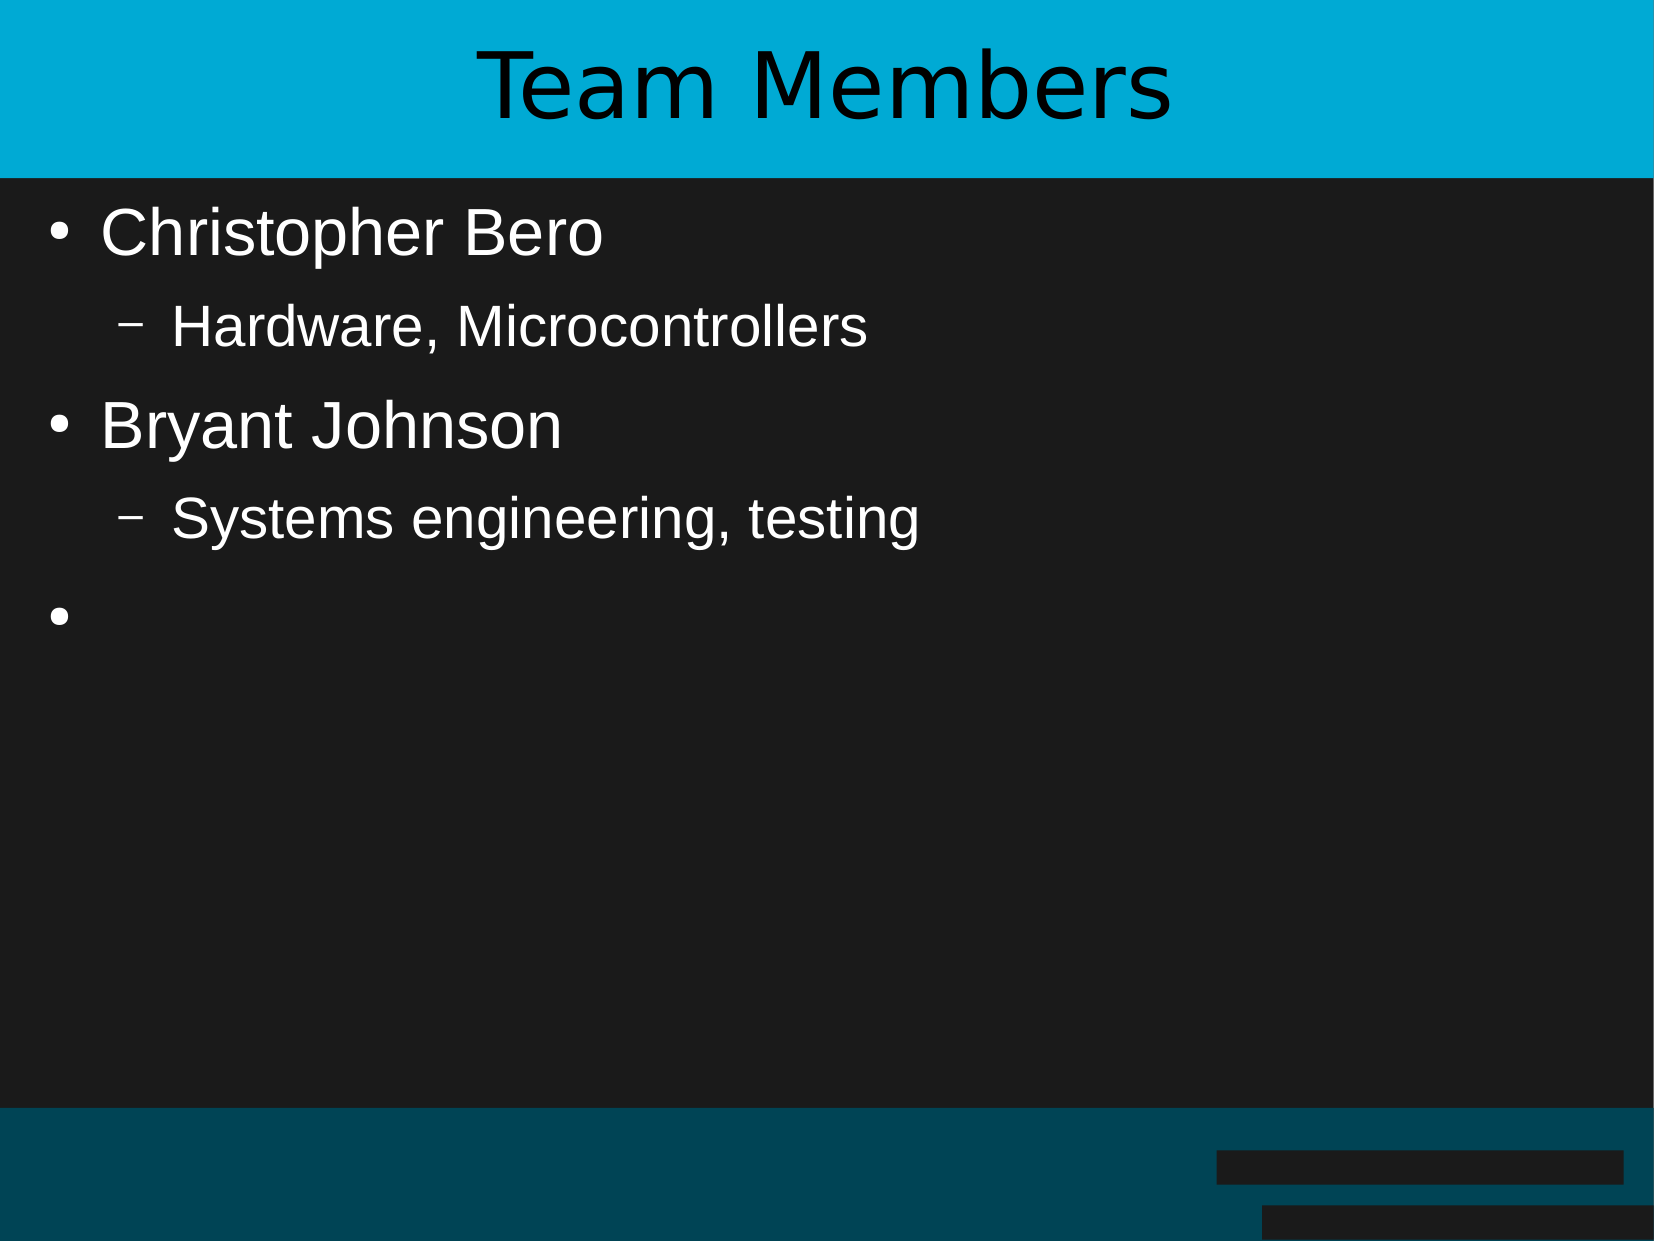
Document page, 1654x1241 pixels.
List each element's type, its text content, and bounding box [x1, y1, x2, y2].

list Christopher Bero Hardware, Microcontrollers Bryant Johnson Systems engineering, testing [30, 195, 1636, 1096]
title Team Members [82, 8, 1571, 166]
